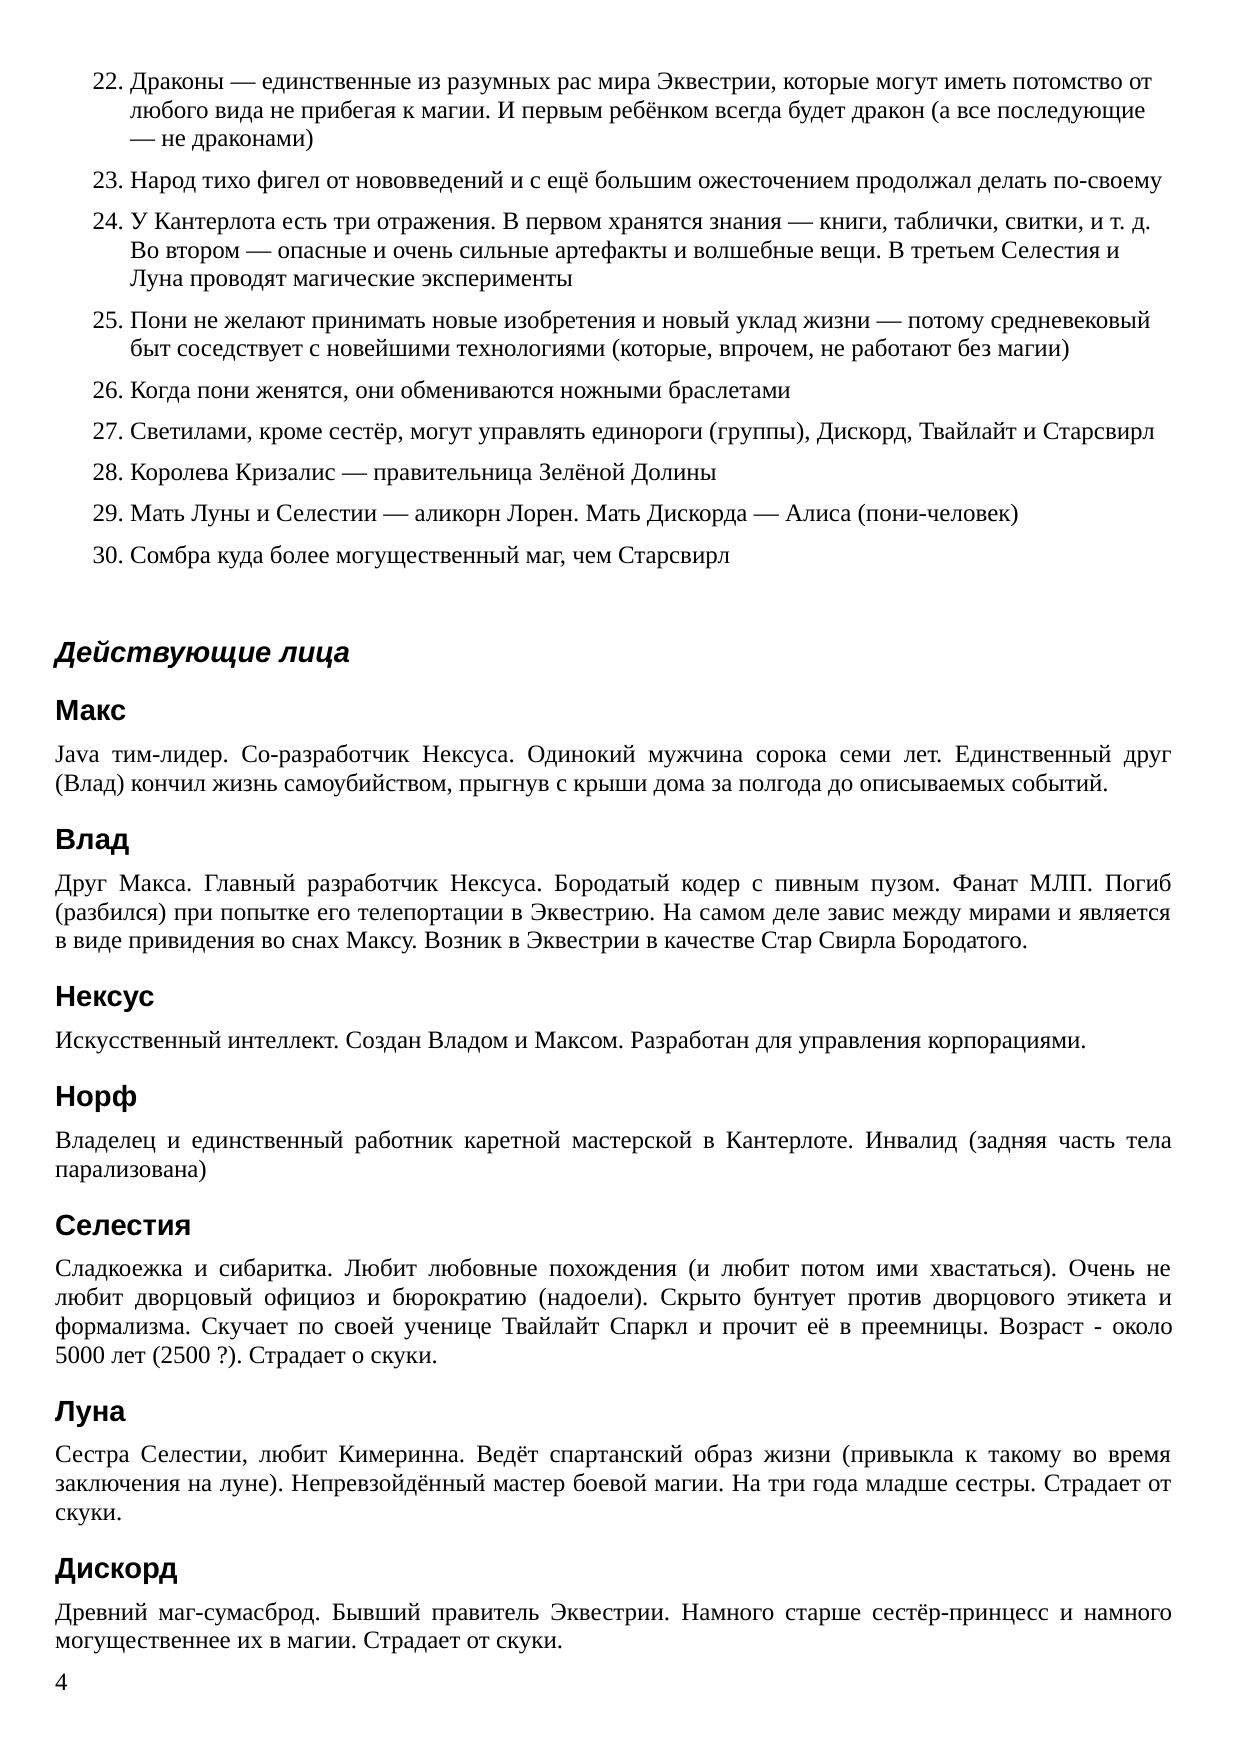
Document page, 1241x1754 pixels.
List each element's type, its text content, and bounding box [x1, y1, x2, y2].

list Драконы — единственные из разумных рас мира Эквестрии, которые могут иметь потомство от любого вида не прибегая к магии. И первым ребёнком всегда будет дракон (а все последующие — не драконами) [92, 66, 1173, 152]
subtitle Луна [55, 1393, 1173, 1427]
subtitle Влад [55, 822, 1173, 855]
text Владелец и единственный работник каретной мастерской в Кантерлоте. Инвалид (задняя часть тела парализована) [55, 1125, 1173, 1182]
subtitle Макс [55, 693, 1173, 727]
list Мать Луны и Селестии — аликорн Лорен. Мать Дискорда — Алиса (пони-человек) [92, 498, 1173, 527]
text Java тим-лидер. Со-разработчик Нексуса. Одинокий мужчина сорока семи лет. Единственный друг (Влад) кончил жизнь самоубийством, прыгнув с крыши дома за полгода до описываемых событий. [55, 739, 1173, 797]
text Древний маг-сумасброд. Бывший правитель Эквестрии. Намного старше сестёр-принцесс и намного могущественнее их в магии. Страдает от скуки. [55, 1597, 1173, 1654]
list Народ тихо фигел от нововведений и с ещё большим ожесточением продолжал делать по-своему [92, 165, 1173, 193]
subtitle Норф [55, 1079, 1173, 1112]
subtitle Нексус [55, 979, 1173, 1013]
list Сомбра куда более могущественный маг, чем Старсвирл [92, 540, 1173, 568]
text Друг Макса. Главный разработчик Нексуса. Бородатый кодер с пивным пузом. Фанат МЛП. Погиб (разбился) при попытке его телепортации в Эквестрию. На самом деле завис между мирами и является в виде привидения во снах Максу. Возник в Эквестрии в качестве Стар Свирла Бородатого. [55, 868, 1173, 954]
text Сестра Селестии, любит Кимеринна. Ведёт спартанский образ жизни (привыкла к такому во время заключения на луне). Непревзойдённый мастер боевой магии. На три года младше сестры. Страдает от скуки. [55, 1439, 1173, 1526]
text Сладкоежка и сибаритка. Любит любовные похождения (и любит потом ими хвастаться). Очень не любит дворцовый официоз и бюрократию (надоели). Скрыто бунтует против дворцового этикета и формализма. Скучает по своей ученице Твайлайт Спаркл и прочит её в преемницы. Возраст - около 5000 лет (2500 ?). Страдает о скуки. [55, 1253, 1173, 1368]
list Светилами, кроме сестёр, могут управлять единороги (группы), Дискорд, Твайлайт и Старсвирл [92, 416, 1173, 445]
text Искусственный интеллект. Создан Владом и Максом. Разработан для управления корпорациями. [55, 1025, 1173, 1054]
subtitle Дискорд [55, 1551, 1173, 1584]
list Когда пони женятся, они обмениваются ножными браслетами [92, 375, 1173, 403]
list Королева Кризалис — правительница Зелёной Долины [92, 457, 1173, 486]
subtitle Действующие лица [55, 635, 1173, 668]
list У Кантерлота есть три отражения. В первом хранятся знания — книги, таблички, свитки, и т. д. Во втором — опасные и очень сильные артефакты и волшебные вещи. В третьем Селестия и Луна проводят магические эксперименты [92, 206, 1173, 292]
subtitle Селестия [55, 1207, 1173, 1241]
list Пони не желают принимать новые изобретения и новый уклад жизни — потому средневековый быт соседствует с новейшими технологиями (которые, впрочем, не работают без магии) [92, 305, 1173, 362]
